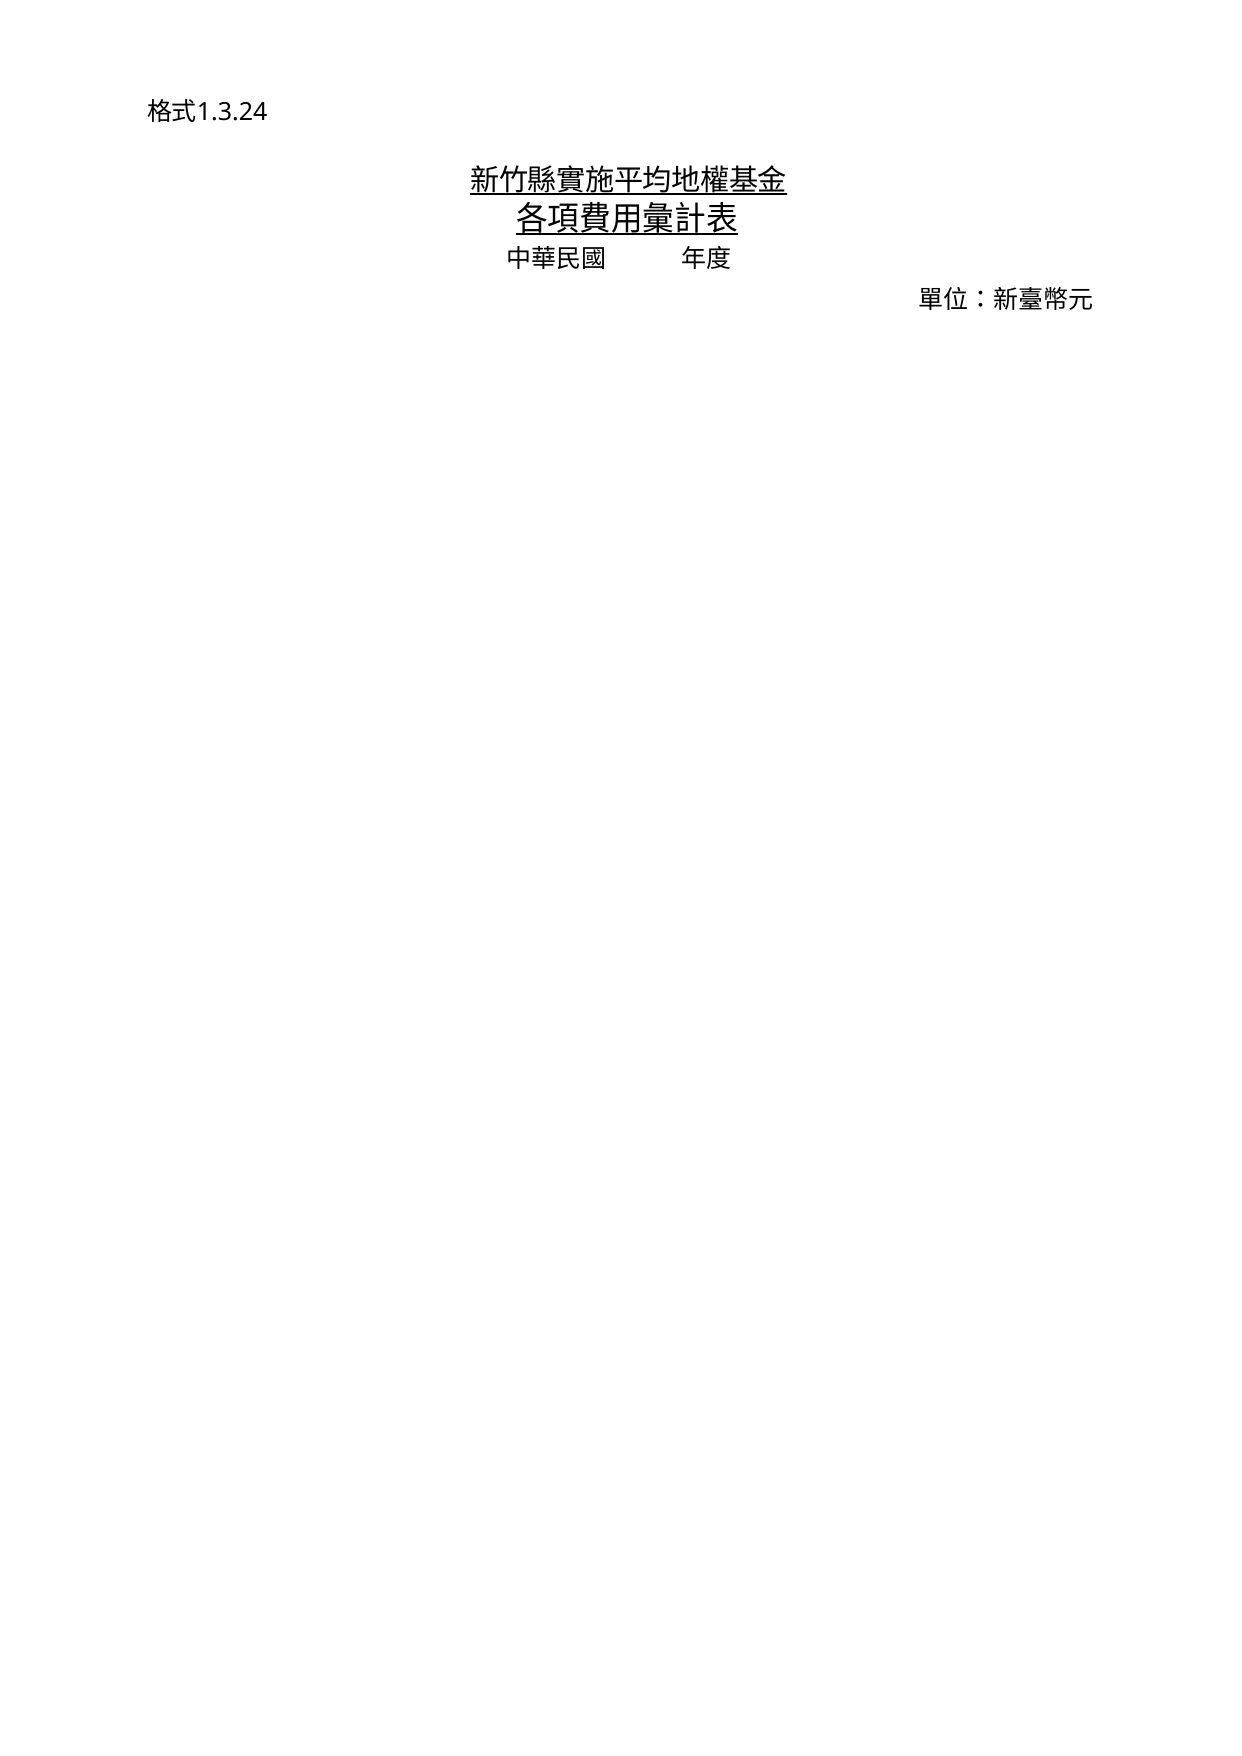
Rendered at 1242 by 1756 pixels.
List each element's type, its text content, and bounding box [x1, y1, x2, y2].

text 各項費用彙計表 [433, 198, 820, 238]
text 中華民國 年度 [425, 239, 812, 275]
text 新竹縣實施平均地權基金 [437, 160, 820, 198]
text 單位：新臺幣元 [918, 279, 1127, 315]
text 格式1.3.24 [148, 92, 279, 128]
